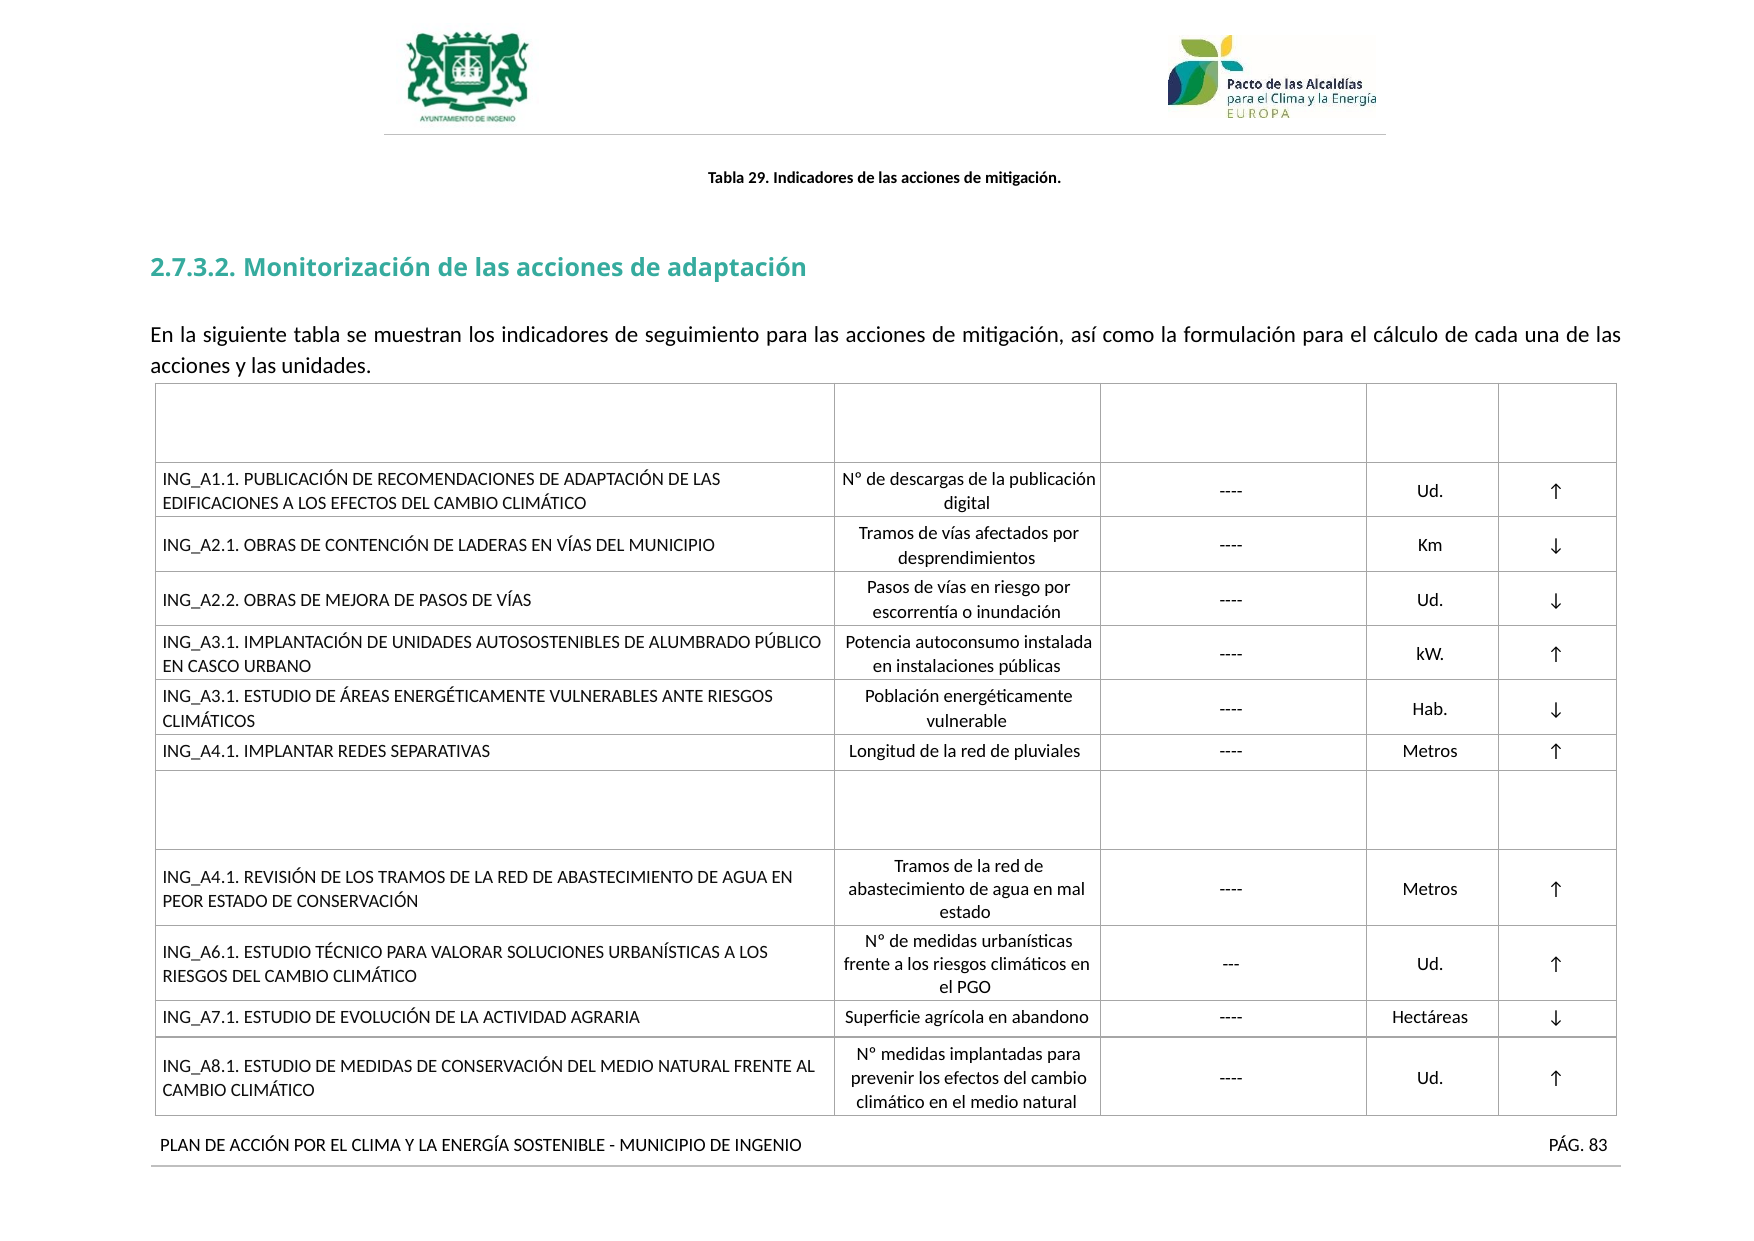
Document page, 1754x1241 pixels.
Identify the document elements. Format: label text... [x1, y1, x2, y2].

table_cell --- [1101, 926, 1366, 1000]
table_cell Nº medidas implantadas para prevenir los efectos del cambio climático en el medio natural [835, 1038, 1100, 1115]
table_cell ING_A1.1. PUBLICACIÓN DE RECOMENDACIONES DE ADAPTACIÓN DE LAS EDIFICACIONES A LOS EFECTOS DEL CAMBIO CLIMÁTICO [156, 463, 834, 516]
table_cell ↑ [1499, 850, 1616, 924]
table_header UNIDAD [1367, 384, 1498, 462]
table_cell Población energéticamente vulnerable [835, 680, 1100, 734]
table_cell ↓ [1499, 572, 1616, 625]
table_cell Ud. [1367, 572, 1498, 625]
table_cell ---- [1101, 735, 1366, 770]
table_cell ING_A3.1. IMPLANTACIÓN DE UNIDADES AUTOSOSTENIBLES DE ALUMBRADO PÚBLICO EN CASCO URBANO [156, 626, 834, 679]
table_cell Ud. [1367, 463, 1498, 516]
table_cell ---- [1101, 463, 1366, 516]
table_cell Metros [1367, 850, 1498, 924]
table_cell Metros [1367, 735, 1498, 770]
table_cell Potencia autoconsumo instalada en instalaciones públicas [835, 626, 1100, 679]
table_cell Hectáreas [1367, 1001, 1498, 1036]
table_cell ING_A8.1. ESTUDIO DE MEDIDAS DE CONSERVACIÓN DEL MEDIO NATURAL FRENTE AL CAMBIO CLIMÁTICO [156, 1038, 834, 1115]
table_cell ACCIONES [156, 771, 834, 849]
table_cell Hab. [1367, 680, 1498, 734]
table_cell ING_A6.1. ESTUDIO TÉCNICO PARA VALORAR SOLUCIONES URBANÍSTICAS A LOS RIESGOS DEL CAMBIO CLIMÁTICO [156, 926, 834, 1000]
table_cell ---- [1101, 850, 1366, 924]
table_cell Pasos de vías en riesgo por escorrentía o inundación [835, 572, 1100, 625]
table_cell Km [1367, 517, 1498, 571]
table_cell ↓ [1499, 680, 1616, 734]
table_cell ING_A4.1. REVISIÓN DE LOS TRAMOS DE LA RED DE ABASTECIMIENTO DE AGUA EN PEOR ESTADO DE CONSERVACIÓN [156, 850, 834, 924]
table_cell ↓ [1499, 1001, 1616, 1036]
table_cell TENDENCIA [1499, 771, 1616, 849]
table_cell ↑ [1499, 463, 1616, 516]
subtitle Tabla 29. Indicadores de las acciones de mitigación. [203, 168, 1571, 188]
table_cell ↓ [1499, 517, 1616, 571]
text En la siguiente tabla se muestran los indicadores de seguimiento para las acciones de mitigación, así como la formulación para el cálculo de cada una de las acciones y las unidades. [150, 320, 1625, 379]
table_cell Nº de descargas de la publicación digital [835, 463, 1100, 516]
table_cell UNIDAD [1367, 771, 1498, 849]
table_cell Tramos de la red de abastecimiento de agua en mal estado [835, 850, 1100, 924]
table_header INDICADOR [835, 384, 1100, 462]
table_cell ---- [1101, 680, 1366, 734]
table_cell ING_A4.1. IMPLANTAR REDES SEPARATIVAS [156, 735, 834, 770]
table_cell FORMULACIÓN [1101, 771, 1366, 849]
table_header FORMULACIÓN [1101, 384, 1366, 462]
table_cell ↑ [1499, 926, 1616, 1000]
table_cell ---- [1101, 1001, 1366, 1036]
table_cell ING_A7.1. ESTUDIO DE EVOLUCIÓN DE LA ACTIVIDAD AGRARIA [156, 1001, 834, 1036]
table_cell Superficie agrícola en abandono [835, 1001, 1100, 1036]
table_cell Ud. [1367, 1038, 1498, 1115]
table_cell kW. [1367, 626, 1498, 679]
table_cell ING_A2.1. OBRAS DE CONTENCIÓN DE LADERAS EN VÍAS DEL MUNICIPIO [156, 517, 834, 571]
table_header TENDENCIA [1499, 384, 1616, 462]
table_cell ---- [1101, 572, 1366, 625]
table_cell ---- [1101, 626, 1366, 679]
table_cell ↑ [1499, 735, 1616, 770]
table_cell ING_A2.2. OBRAS DE MEJORA DE PASOS DE VÍAS [156, 572, 834, 625]
table_cell Longitud de la red de pluviales [835, 735, 1100, 770]
table_cell Nº de medidas urbanísticas frente a los riesgos climáticos en el PGO [835, 926, 1100, 1000]
table_cell ↑ [1499, 626, 1616, 679]
table_cell ---- [1101, 517, 1366, 571]
table_cell Ud. [1367, 926, 1498, 1000]
table_header ACCIONES [156, 384, 834, 462]
table_cell Tramos de vías afectados por desprendimientos [835, 517, 1100, 571]
table_cell ↑ [1499, 1038, 1616, 1115]
table_cell INDICADOR [835, 771, 1100, 849]
table_cell ING_A3.1. ESTUDIO DE ÁREAS ENERGÉTICAMENTE VULNERABLES ANTE RIESGOS CLIMÁTICOS [156, 680, 834, 734]
table_cell ---- [1101, 1038, 1366, 1115]
text 2.7.3.2. Monitorización de las acciones de adaptación [150, 250, 1625, 284]
